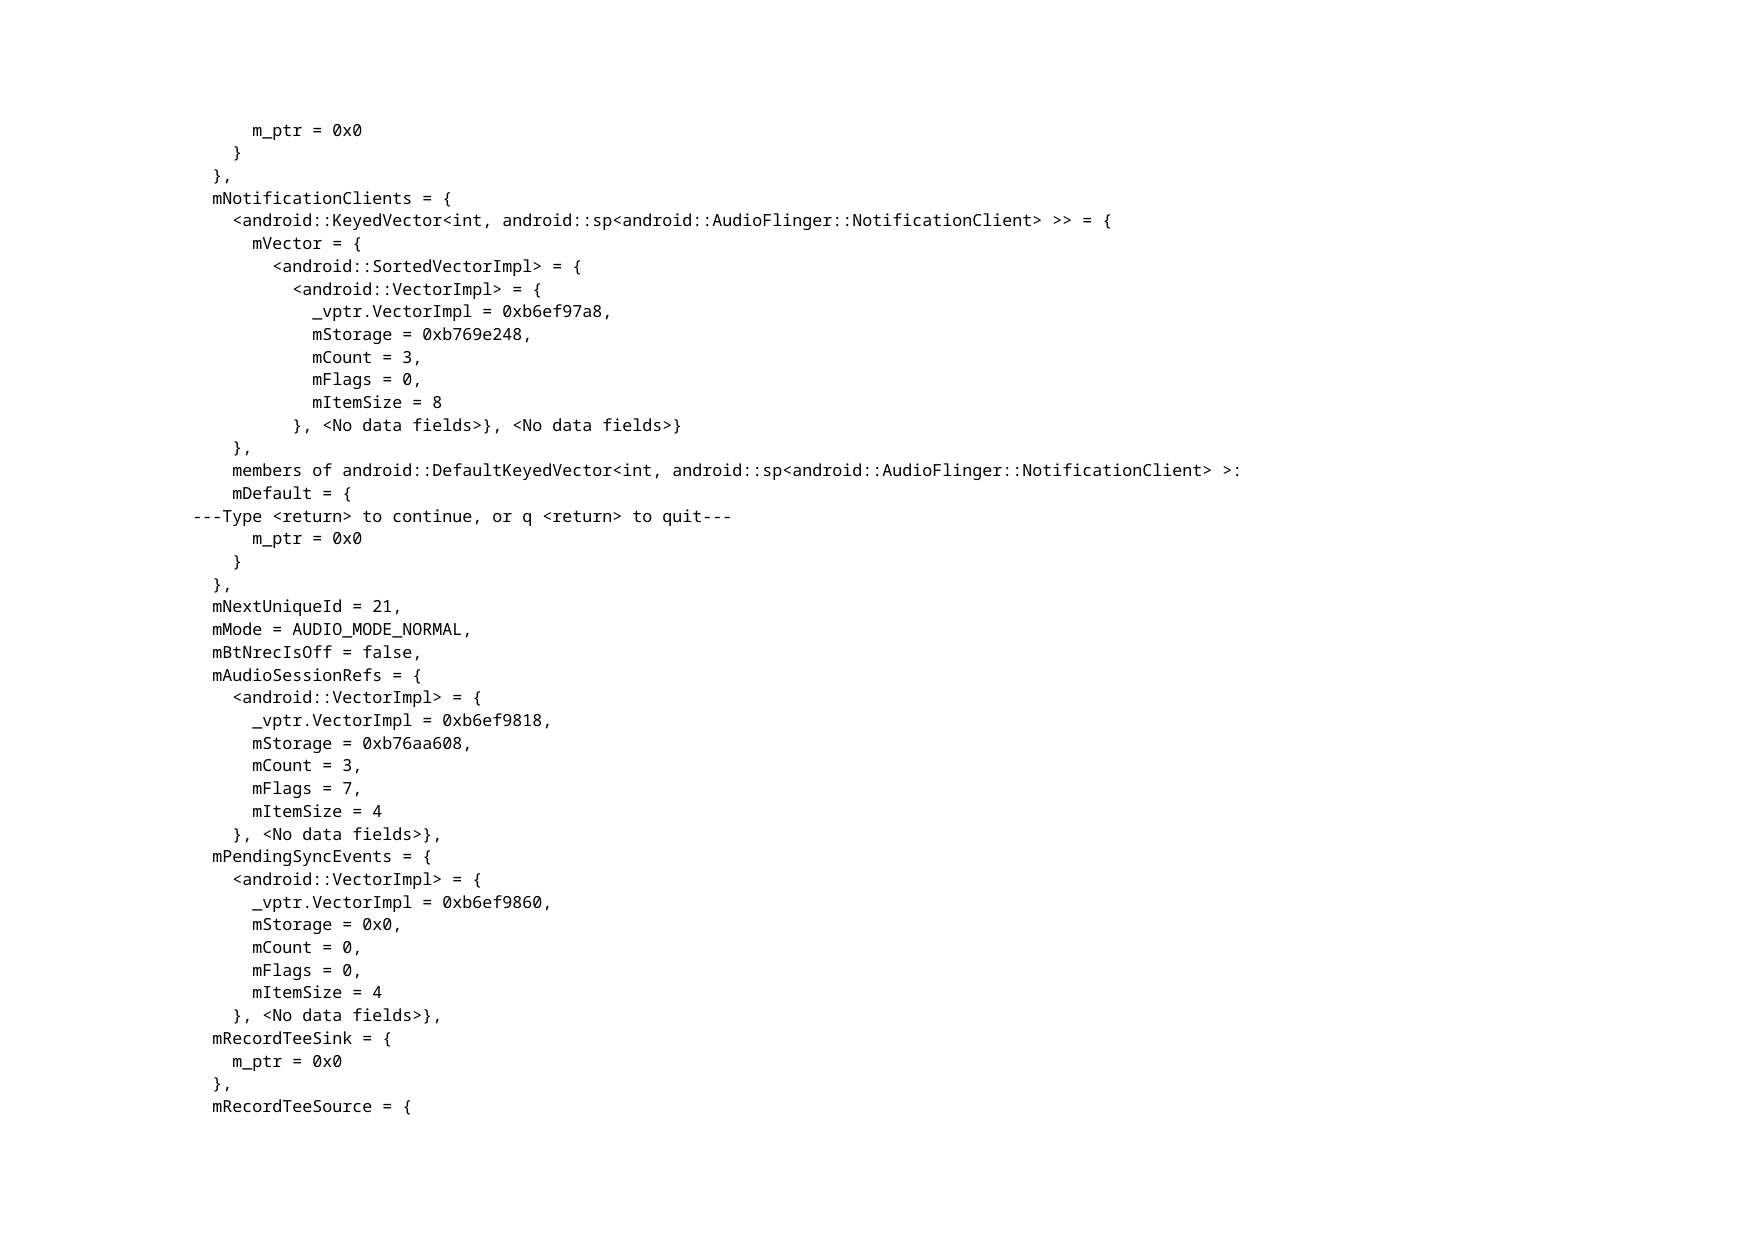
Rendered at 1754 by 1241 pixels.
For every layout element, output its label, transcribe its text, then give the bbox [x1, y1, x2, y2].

text <android::VectorImpl> = { [192, 867, 1636, 890]
text mBtNrecIsOff = false, [192, 640, 1636, 663]
text }, <No data fields>}, <No data fields>} [192, 413, 1636, 436]
text mItemSize = 4 [192, 981, 1636, 1004]
text <android::SortedVectorImpl> = { [192, 254, 1636, 277]
text _vptr.VectorImpl = 0xb6ef97a8, [192, 300, 1636, 322]
text mItemSize = 4 [192, 799, 1636, 822]
text mRecordTeeSink = { [192, 1026, 1636, 1049]
text mItemSize = 8 [192, 391, 1636, 413]
text }, [192, 1072, 1636, 1094]
text }, <No data fields>}, [192, 822, 1636, 845]
text <android::VectorImpl> = { [192, 686, 1636, 708]
text members of android::DefaultKeyedVector<int, android::sp<android::AudioFlinger::NotificationClient> >: [192, 459, 1636, 481]
text }, <No data fields>}, [192, 1004, 1636, 1026]
text m_ptr = 0x0 [192, 1049, 1636, 1072]
text m_ptr = 0x0 [192, 118, 1636, 141]
text mCount = 3, [192, 754, 1636, 777]
text mAudioSessionRefs = { [192, 663, 1636, 686]
text }, [192, 163, 1636, 186]
text mMode = AUDIO_MODE_NORMAL, [192, 618, 1636, 640]
text } [192, 549, 1636, 572]
text mRecordTeeSource = { [192, 1094, 1636, 1117]
text <android::KeyedVector<int, android::sp<android::AudioFlinger::NotificationClient> >> = { [192, 209, 1636, 232]
text mDefault = { [192, 481, 1636, 504]
text }, [192, 572, 1636, 595]
text } [192, 141, 1636, 163]
text m_ptr = 0x0 [192, 527, 1636, 549]
text mStorage = 0xb76aa608, [192, 731, 1636, 754]
text mPendingSyncEvents = { [192, 845, 1636, 867]
text mVector = { [192, 232, 1636, 254]
text _vptr.VectorImpl = 0xb6ef9818, [192, 708, 1636, 731]
text <android::VectorImpl> = { [192, 277, 1636, 300]
text mFlags = 0, [192, 368, 1636, 391]
text }, [192, 436, 1636, 459]
text mStorage = 0x0, [192, 913, 1636, 936]
text mFlags = 0, [192, 958, 1636, 981]
text mStorage = 0xb769e248, [192, 322, 1636, 345]
text mNotificationClients = { [192, 186, 1636, 209]
text mCount = 3, [192, 345, 1636, 368]
text mCount = 0, [192, 936, 1636, 958]
text mNextUniqueId = 21, [192, 595, 1636, 618]
text ---Type <return> to continue, or q <return> to quit--- [192, 504, 1636, 527]
text _vptr.VectorImpl = 0xb6ef9860, [192, 890, 1636, 913]
text mFlags = 7, [192, 777, 1636, 799]
